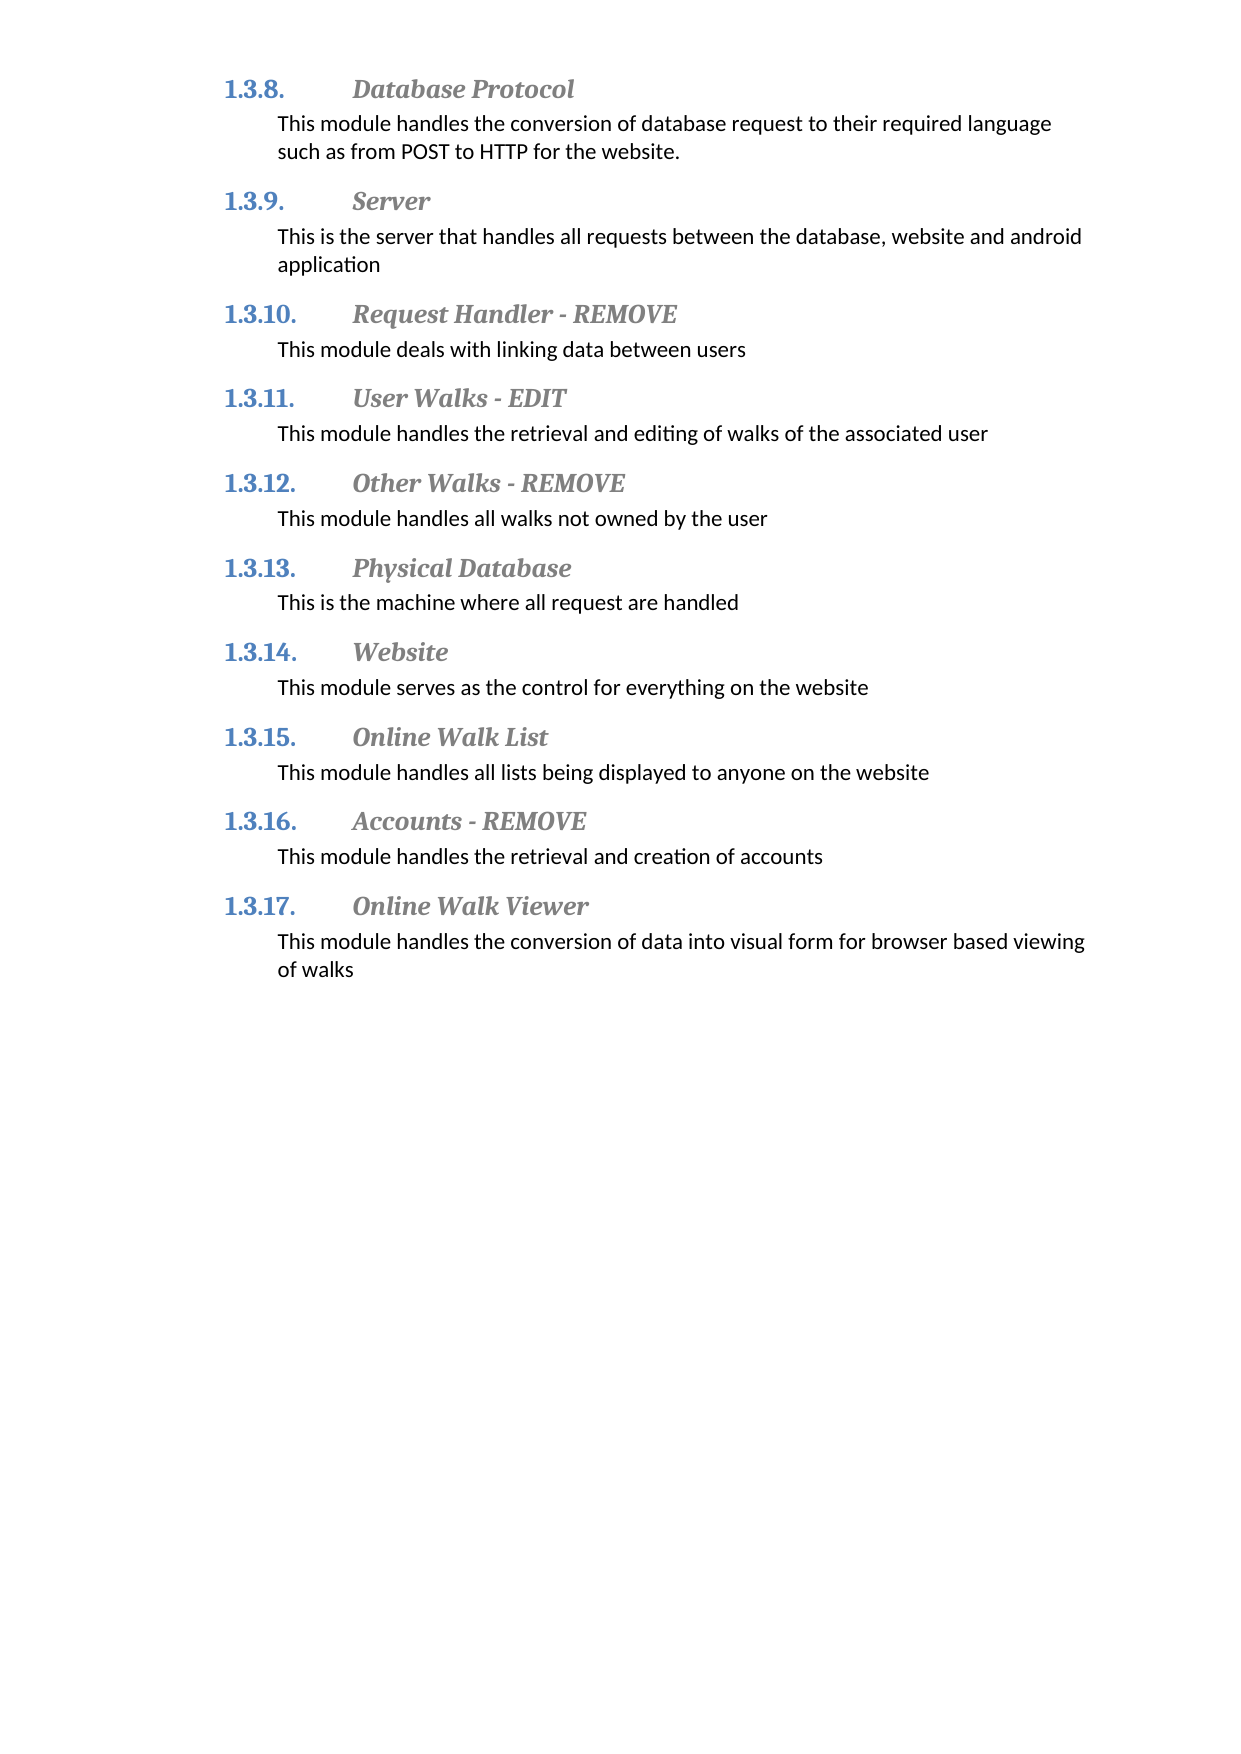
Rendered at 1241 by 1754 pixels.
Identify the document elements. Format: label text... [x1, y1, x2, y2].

text This module handles the conversion of data into visual form for browser based viewing of walks [277, 927, 1090, 983]
text This module handles the conversion of database request to their required language such as from POST to HTTP for the website. [277, 109, 1090, 166]
text This is the server that handles all requests between the database, website and android application [277, 222, 1090, 278]
text This module handles the retrieval and creation of accounts [277, 842, 1090, 870]
subtitle Server [225, 186, 1090, 217]
text This module serves as the control for everything on the website [277, 673, 1090, 701]
subtitle Website [225, 637, 1090, 668]
subtitle Database Protocol [225, 74, 1090, 105]
subtitle Request Handler - REMOVE [225, 299, 1090, 330]
subtitle Online Walk Viewer [225, 891, 1090, 922]
text This module handles all walks not owned by the user [277, 504, 1090, 532]
text This is the machine where all request are handled [277, 588, 1090, 616]
subtitle User Walks - EDIT [225, 383, 1090, 415]
text This module deals with linking data between users [277, 335, 1090, 363]
subtitle Online Walk List [225, 722, 1090, 753]
text This module handles the retrieval and editing of walks of the associated user [277, 419, 1090, 447]
subtitle Physical Database [225, 553, 1090, 584]
text This module handles all lists being displayed to anyone on the website [277, 758, 1090, 786]
subtitle Other Walks - REMOVE [225, 468, 1090, 499]
subtitle Accounts - REMOVE [225, 806, 1090, 838]
